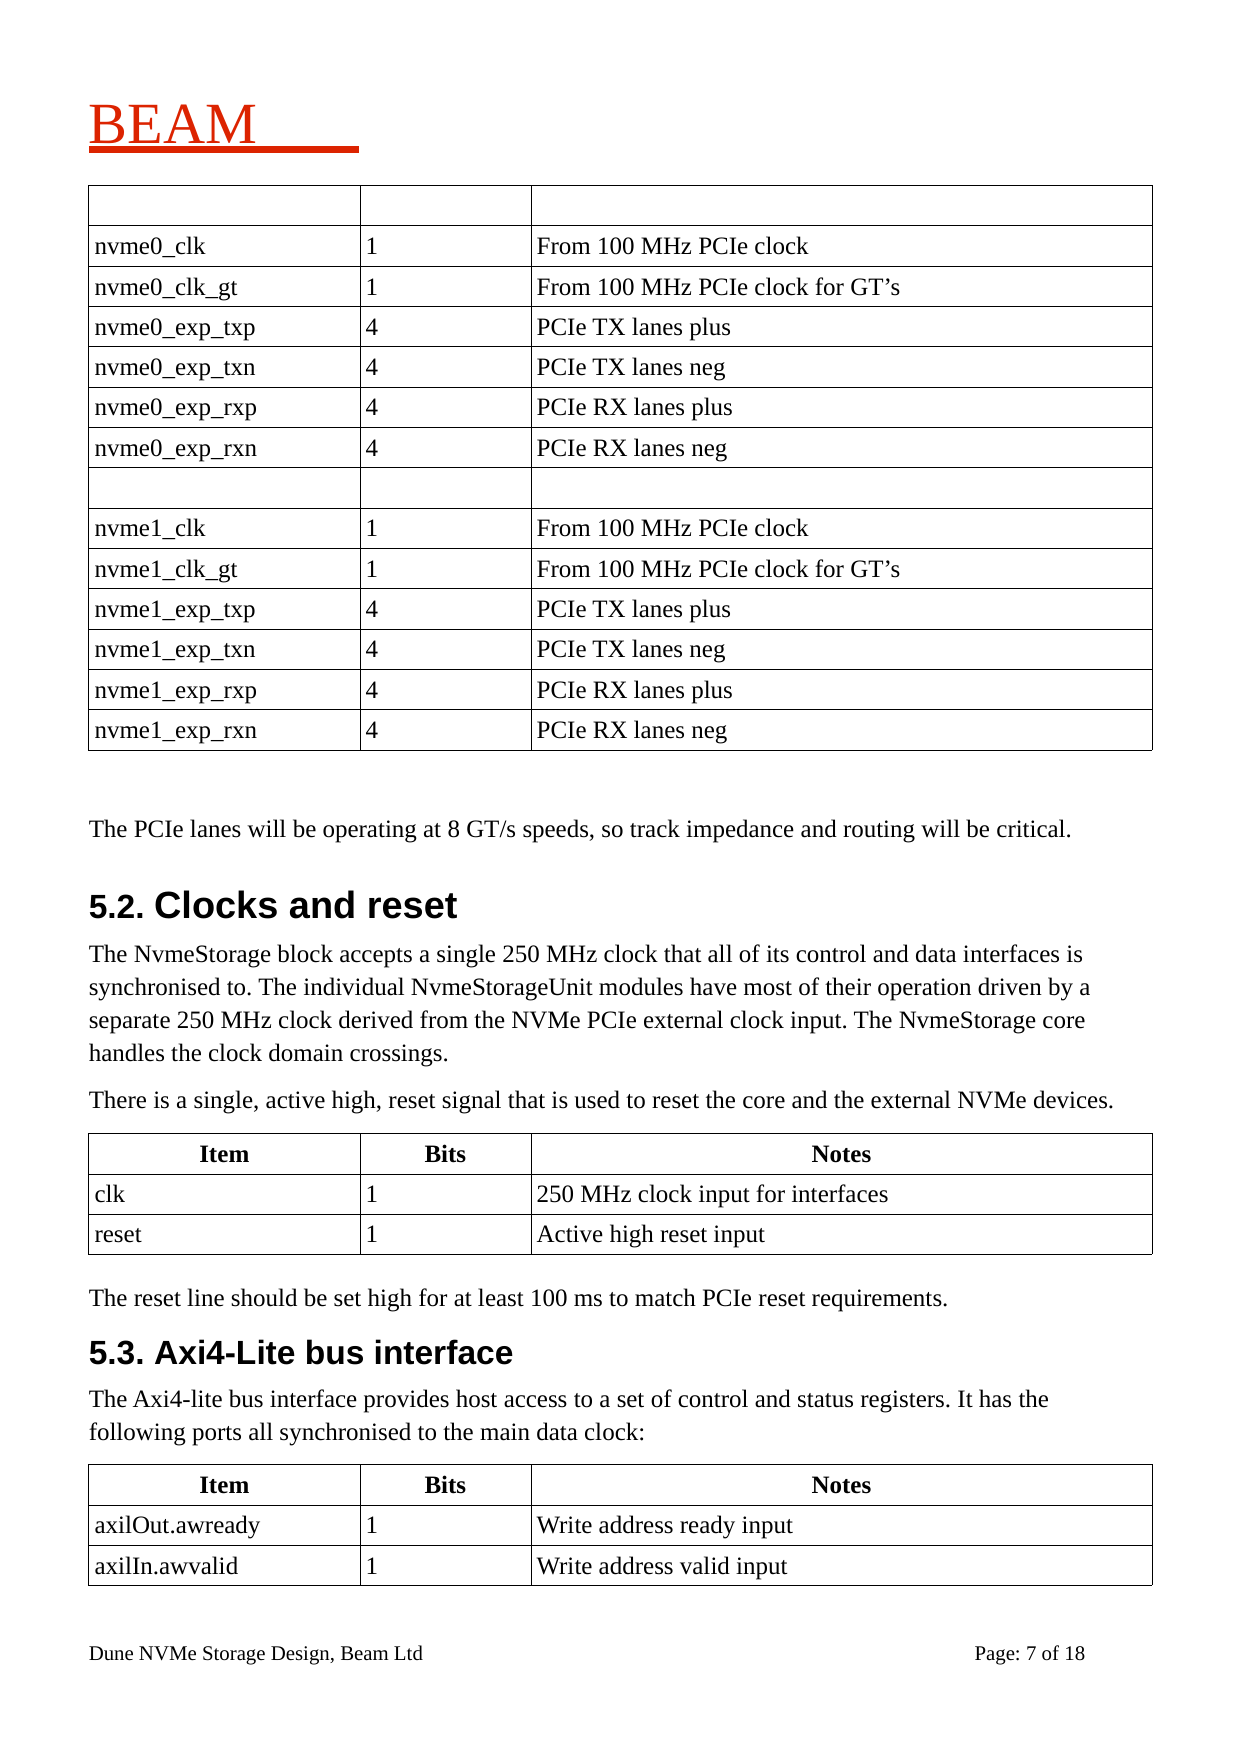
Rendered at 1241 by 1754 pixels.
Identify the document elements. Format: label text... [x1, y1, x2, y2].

table_cell nvme1_exp_txn [89, 630, 360, 669]
table_cell 1 [361, 1215, 531, 1254]
text The NvmeStorage block accepts a single 250 MHz clock that all of its control and data interfaces is synchronised to. The individual NvmeStorageUnit modules have most of their operation driven by a separate 250 MHz clock derived from the NVMe PCIe external clock input. The NvmeStorage core handles the clock domain crossings. [88, 939, 1152, 1067]
table_cell 1 [361, 549, 531, 588]
table_cell 1 [361, 1506, 531, 1545]
table_cell nvme1_clk [89, 509, 360, 548]
table_header Notes [532, 1134, 1152, 1173]
text The reset line should be set high for at least 100 ms to match PCIe reset requirements. [88, 1283, 1152, 1312]
table_cell PCIe RX lanes plus [532, 388, 1152, 427]
table_cell PCIe RX lanes neg [532, 710, 1152, 749]
table_cell From 100 MHz PCIe clock [532, 509, 1152, 548]
table_header Item [89, 1134, 360, 1173]
table_cell [361, 468, 531, 508]
table_cell [361, 186, 531, 225]
table_cell axilOut.awready [89, 1506, 360, 1545]
table_cell axilIn.awvalid [89, 1546, 360, 1585]
table_cell PCIe TX lanes plus [532, 307, 1152, 346]
subtitle Axi4-Lite bus interface [88, 1332, 1152, 1371]
table_cell nvme0_exp_txn [89, 347, 360, 387]
text The Axi4-lite bus interface provides host access to a set of control and status registers. It has the following ports all synchronised to the main data clock: [88, 1384, 1152, 1445]
table_cell reset [89, 1215, 360, 1254]
table_cell nvme1_exp_txp [89, 589, 360, 628]
table_cell Write address valid input [532, 1546, 1152, 1585]
table_cell 4 [361, 428, 531, 467]
table_cell nvme0_clk_gt [89, 267, 360, 306]
table_cell 1 [361, 267, 531, 306]
table_cell [89, 468, 360, 508]
table_cell nvme1_exp_rxn [89, 710, 360, 749]
table_header Notes [532, 1465, 1152, 1504]
table_cell 4 [361, 710, 531, 749]
table_cell PCIe TX lanes plus [532, 589, 1152, 628]
table_cell PCIe TX lanes neg [532, 630, 1152, 669]
table_header Bits [361, 1465, 531, 1504]
table_cell From 100 MHz PCIe clock for GT’s [532, 267, 1152, 306]
table_cell 4 [361, 307, 531, 346]
table_header Item [89, 1465, 360, 1504]
table_cell nvme1_clk_gt [89, 549, 360, 588]
table_cell PCIe RX lanes plus [532, 670, 1152, 709]
table_cell From 100 MHz PCIe clock for GT’s [532, 549, 1152, 588]
text There is a single, active high, reset signal that is used to reset the core and the external NVMe devices. [88, 1086, 1152, 1114]
table_cell PCIe RX lanes neg [532, 428, 1152, 467]
table_cell 1 [361, 226, 531, 266]
text The PCIe lanes will be operating at 8 GT/s speeds, so track impedance and routing will be critical. [88, 814, 1152, 843]
table_cell nvme0_exp_txp [89, 307, 360, 346]
table_cell clk [89, 1175, 360, 1214]
table_cell [89, 186, 360, 225]
table_cell 4 [361, 630, 531, 669]
table_cell [532, 468, 1152, 508]
table_cell 4 [361, 388, 531, 427]
table_cell Write address ready input [532, 1506, 1152, 1545]
table_cell 1 [361, 509, 531, 548]
table_cell 1 [361, 1175, 531, 1214]
subtitle Clocks and reset [88, 883, 1152, 926]
table_cell 4 [361, 589, 531, 628]
table_cell nvme1_exp_rxp [89, 670, 360, 709]
table_cell 250 MHz clock input for interfaces [532, 1175, 1152, 1214]
table_cell [532, 186, 1152, 225]
table_cell nvme0_clk [89, 226, 360, 266]
table_cell Active high reset input [532, 1215, 1152, 1254]
table_cell PCIe TX lanes neg [532, 347, 1152, 387]
table_cell nvme0_exp_rxp [89, 388, 360, 427]
table_cell 4 [361, 670, 531, 709]
table_cell 1 [361, 1546, 531, 1585]
table_cell From 100 MHz PCIe clock [532, 226, 1152, 266]
table_cell 4 [361, 347, 531, 387]
table_cell nvme0_exp_rxn [89, 428, 360, 467]
table_header Bits [361, 1134, 531, 1173]
